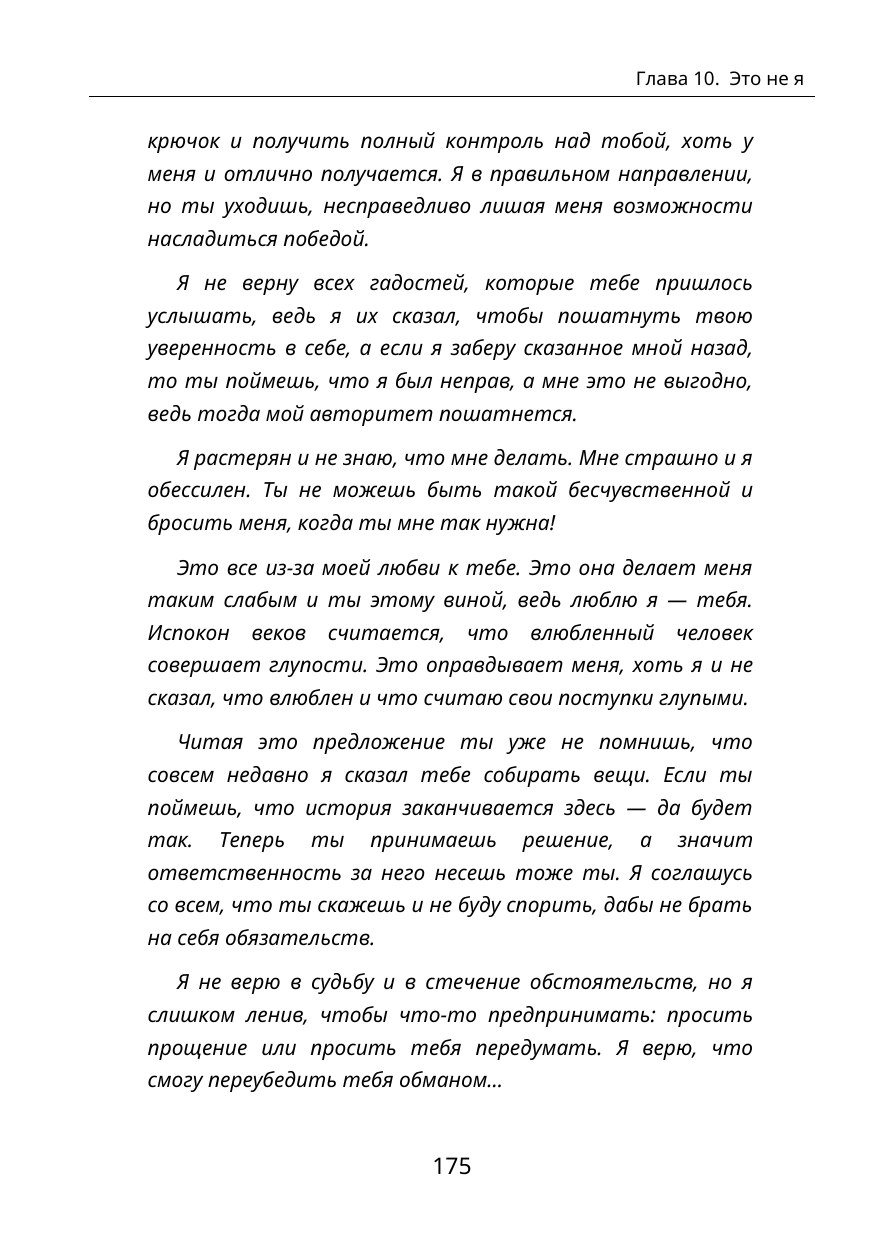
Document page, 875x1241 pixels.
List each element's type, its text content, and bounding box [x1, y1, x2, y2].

text Я не верну всех гадостей, которые тебе пришлось услышать, ведь я их сказал, чтобы пошатнуть твою уверенность в себе, а если я заберу сказанное мной назад, то ты поймешь, что я был неправ, а мне это не выгодно, ведь тогда мой авторитет пошатнется. [147, 268, 756, 427]
text Я растерян и не знаю, что мне делать. Мне страшно и я обессилен. Ты не можешь быть такой бесчувственной и бросить меня, когда ты мне так нужна! [147, 443, 756, 537]
text Это все из-за моей любви к тебе. Это она делает меня таким слабым и ты этому виной, ведь люблю я — тебя. Испокон веков считается, что влюбленный человек совершает глупости. Это оправдывает меня, хоть я и не сказал, что влюблен и что считаю свои поступки глупыми. [147, 553, 756, 711]
text Читая это предложение ты уже не помнишь, что совсем недавно я сказал тебе собирать вещи. Если ты поймешь, что история заканчивается здесь — да будет так. Теперь ты принимаешь решение, а значит ответственность за него несешь тоже ты. Я соглашусь со всем, что ты скажешь и не буду спорить, дабы не брать на себя обязательств. [147, 727, 756, 951]
text Я не верю в судьбу и в стечение обстоятельств, но я слишком ленив, чтобы что-то предпринимать: просить прощение или просить тебя передумать. Я верю, что смогу переубедить тебя обманом... [147, 967, 756, 1094]
text крючок и получить полный контроль над тобой, хоть у меня и отлично получается. Я в правильном направлении, но ты уходишь, несправедливо лишая меня возможности насладиться победой. [147, 126, 756, 252]
